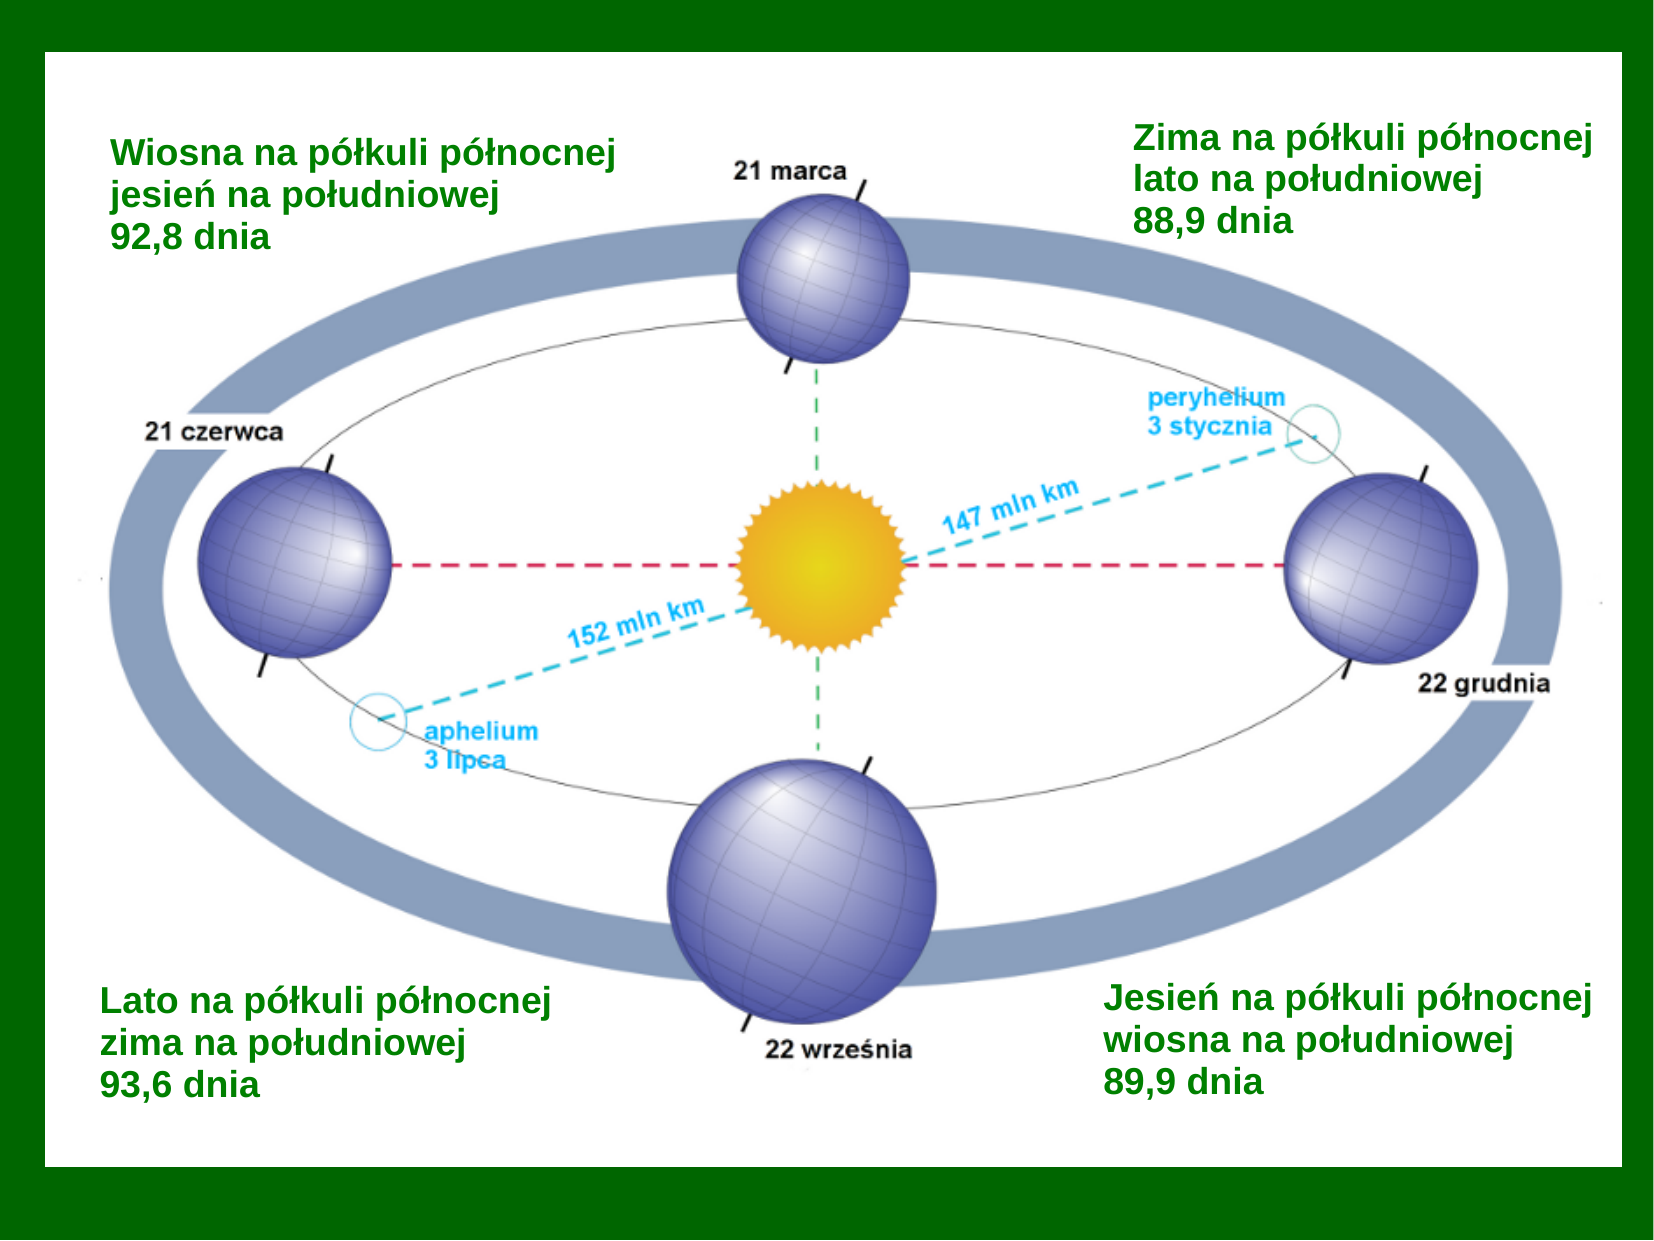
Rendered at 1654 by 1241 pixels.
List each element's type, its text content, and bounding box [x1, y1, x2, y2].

text_box Wiosna na półkuli północnej jesień na południowej 92,8 dnia [95, 124, 633, 266]
text_box Lato na półkuli północnej zima na południowej 93,6 dnia [84, 971, 568, 1113]
text_box Jesień na półkuli północnej wiosna na południowej 89,9 dnia [1088, 969, 1609, 1111]
picture [45, 52, 1622, 1167]
text_box Zima na półkuli północnej lato na południowej 88,9 dnia [1118, 108, 1610, 250]
